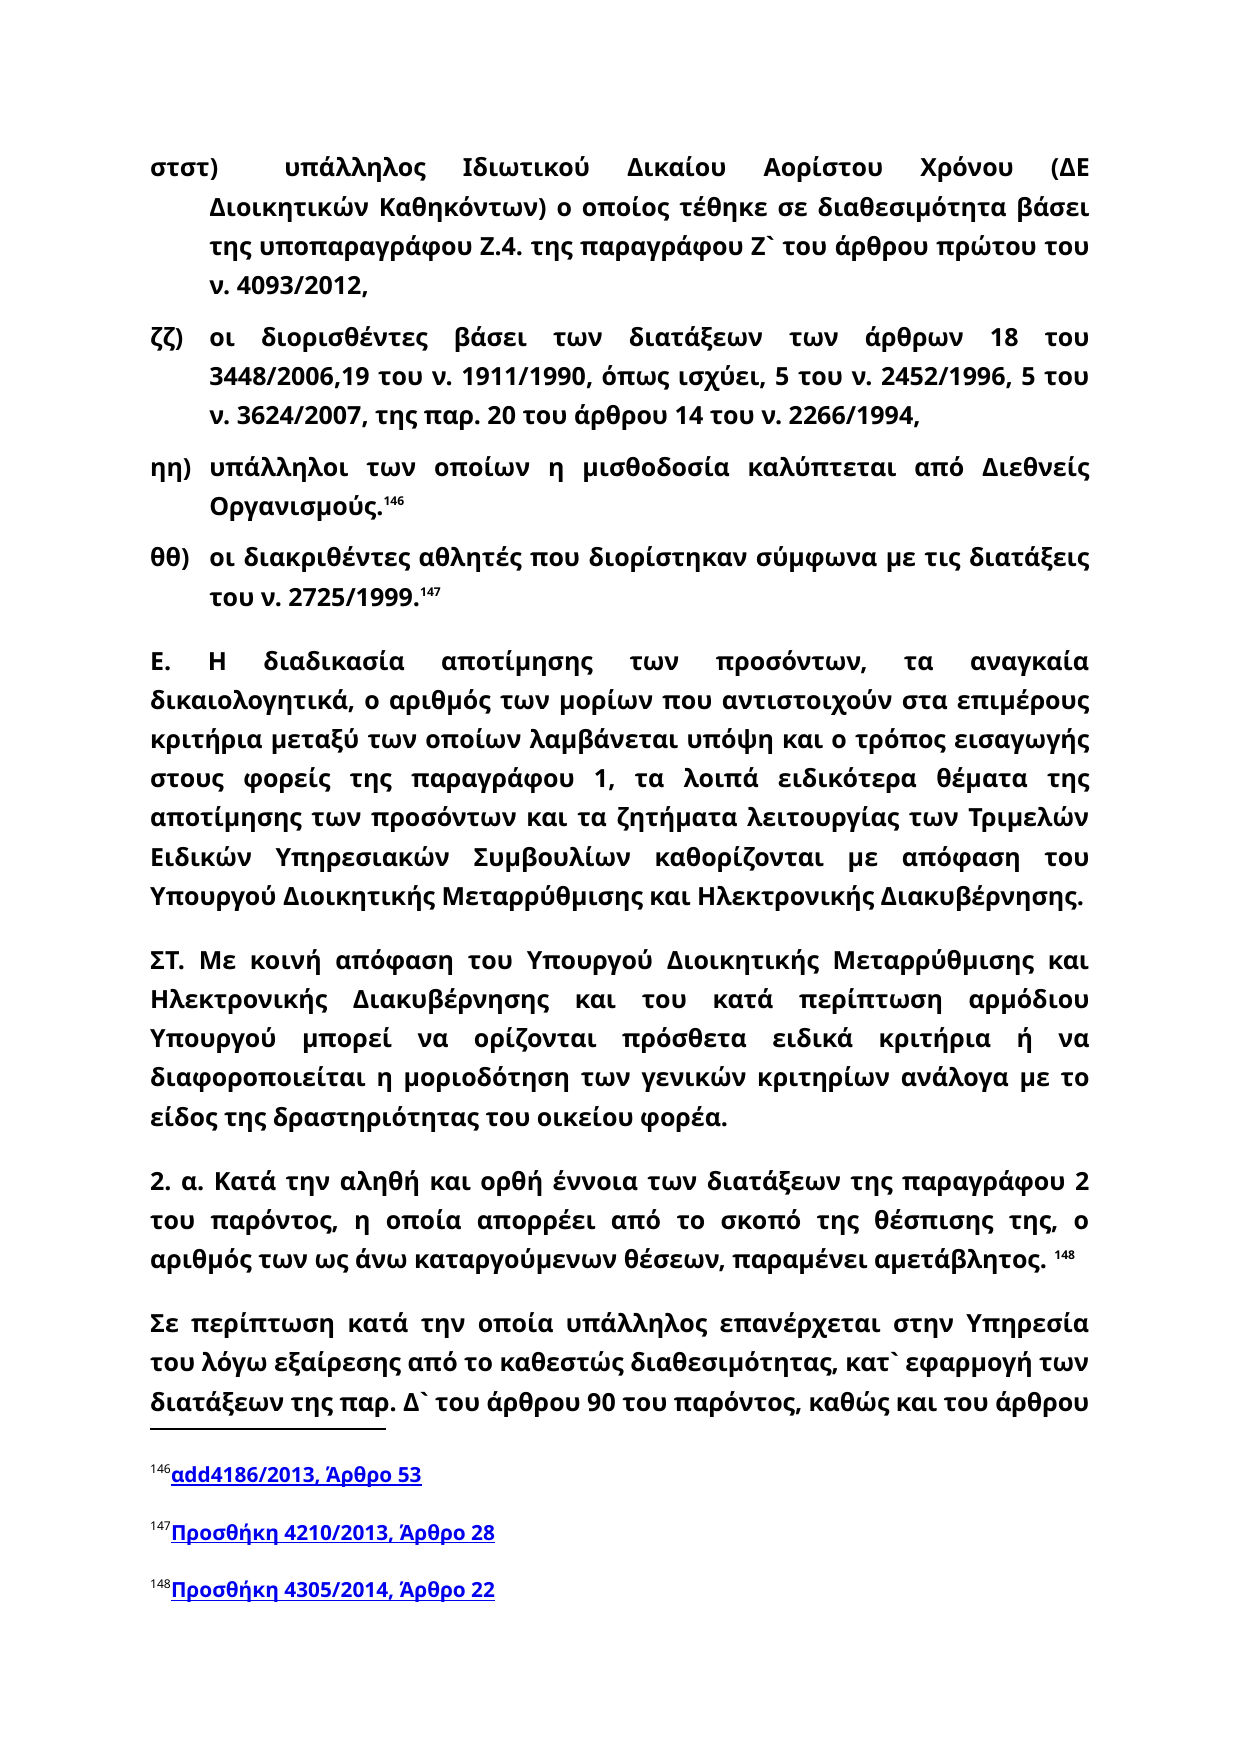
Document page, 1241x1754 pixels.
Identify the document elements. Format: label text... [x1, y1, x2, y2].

list θθ) οι διακριθέντες αθλητές που διορίστηκαν σύμφωνα με τις διατάξεις του ν. 2725/1999. [150, 540, 1090, 613]
text αdd4186/2013, Άρθρο 53 [150, 1460, 1090, 1489]
text Προσθήκη 4210/2013, Άρθρο 28 [150, 1518, 1090, 1546]
list ηη) υπάλληλοι των οποίων η μισθοδοσία καλύπτεται από Διεθνείς Οργανισμούς. [150, 449, 1090, 522]
text Σε περίπτωση κατά την οποία υπάλληλος επανέρχεται στην Υπηρεσία του λόγω εξαίρεσης από το καθεστώς διαθεσιμότητας, κατ` εφαρμογή των διατάξεων της παρ. Δ` του άρθρου 90 του παρόντος, καθώς και του άρθρου [150, 1306, 1090, 1418]
list στστ) υπάλληλος Ιδιωτικού Δικαίου Αορίστου Χρόνου (ΔΕ Διοικητικών Καθηκόντων) ο οποίος τέθηκε σε διαθεσιμότητα βάσει της υποπαραγράφου Ζ.4. της παραγράφου Ζ` του άρθρου πρώτου του ν. 4093/2012, [150, 150, 1090, 302]
text Προσθήκη 4305/2014, Άρθρο 22 [150, 1576, 1090, 1604]
list ζζ) οι διορισθέντες βάσει των διατάξεων των άρθρων 18 του 3448/2006,19 του ν. 1911/1990, όπως ισχύει, 5 του ν. 2452/1996, 5 του ν. 3624/2007, της παρ. 20 του άρθρου 14 του ν. 2266/1994, [150, 319, 1090, 432]
text Ε. Η διαδικασία αποτίμησης των προσόντων, τα αναγκαία δικαιολογητικά, ο αριθμός των μορίων που αντιστοιχούν στα επιμέρους κριτήρια μεταξύ των οποίων λαμβάνεται υπόψη και ο τρόπος εισαγωγής στους φορείς της παραγράφου 1, τα λοιπά ειδικότερα θέματα της αποτίμησης των προσόντων και τα ζητήματα λειτουργίας των Τριμελών Ειδικών Υπηρεσιακών Συμβουλίων καθορίζονται με απόφαση του Υπουργού Διοικητικής Μεταρρύθμισης και Ηλεκτρονικής Διακυβέρνησης. [150, 643, 1090, 912]
text ΣΤ. Με κοινή απόφαση του Υπουργού Διοικητικής Μεταρρύθμισης και Ηλεκτρονικής Διακυβέρνησης και του κατά περίπτωση αρμόδιου Υπουργού μπορεί να ορίζονται πρόσθετα ειδικά κριτήρια ή να διαφοροποιείται η μοριοδότηση των γενικών κριτηρίων ανάλογα με το είδος της δραστηριότητας του οικείου φορέα. [150, 942, 1090, 1133]
text 2. α. Κατά την αληθή και ορθή έννοια των διατάξεων της παραγράφου 2 του παρόντος, η οποία απορρέει από το σκοπό της θέσπισης της, ο αριθμός των ως άνω καταργούμενων θέσεων, παραμένει αμετάβλητος. [150, 1163, 1090, 1276]
